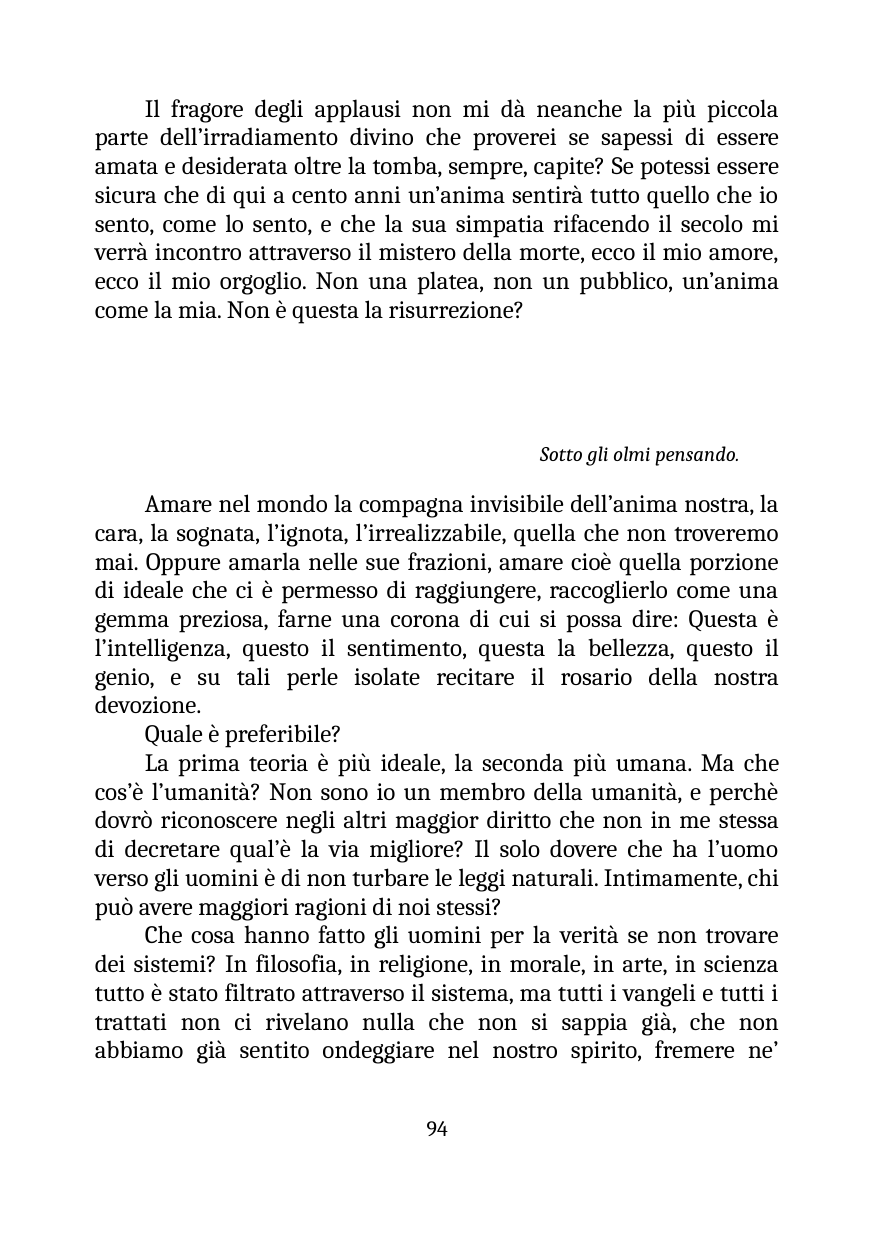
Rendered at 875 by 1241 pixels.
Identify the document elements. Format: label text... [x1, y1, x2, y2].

text Sotto gli olmi pensando. [502, 443, 779, 467]
text Amare nel mondo la compagna invisibile dell’anima nostra, la cara, la sognata, l’ignota, l’irrealizzabile, quella che non troveremo mai. Oppure amarla nelle sue frazioni, amare cioè quella porzione di ideale che ci è permesso di raggiungere, raccoglierlo come una gemma preziosa, farne una corona di cui si possa dire: Questa è l’intelligenza, questo il sentimento, questa la bellezza, questo il genio, e su tali perle isolate recitare il rosario della nostra devozione. [94, 490, 779, 720]
text Quale è preferibile? [94, 720, 779, 749]
text La prima teoria è più ideale, la seconda più umana. Ma che cos’è l’umanità? Non sono io un membro della umanità, e perchè dovrò riconoscere negli altri maggior diritto che non in me stessa di decretare qual’è la via migliore? Il solo dovere che ha l’uomo verso gli uomini è di non turbare le leggi naturali. Intimamente, chi può avere maggiori ragioni di noi stessi? [94, 749, 779, 921]
text Che cosa hanno fatto gli uomini per la verità se non trovare dei sistemi? In filosofia, in religione, in morale, in arte, in scienza tutto è stato filtrato attraverso il sistema, ma tutti i vangeli e tutti i trattati non ci rivelano nulla che non si sappia già, che non abbiamo già sentito ondeggiare nel nostro spirito, fremere ne’ [94, 921, 779, 1065]
text Il fragore degli applausi non mi dà neanche la più piccola parte dell’irradiamento divino che proverei se sapessi di essere amata e desiderata oltre la tomba, sempre, capite? Se potessi essere sicura che di qui a cento anni un’anima sentirà tutto quello che io sento, come lo sento, e che la sua simpatia rifacendo il secolo mi verrà incontro attraverso il mistero della morte, ecco il mio amore, ecco il mio orgoglio. Non una platea, non un pubblico, un’anima come la mia. Non è questa la risurrezione? [94, 94, 779, 324]
